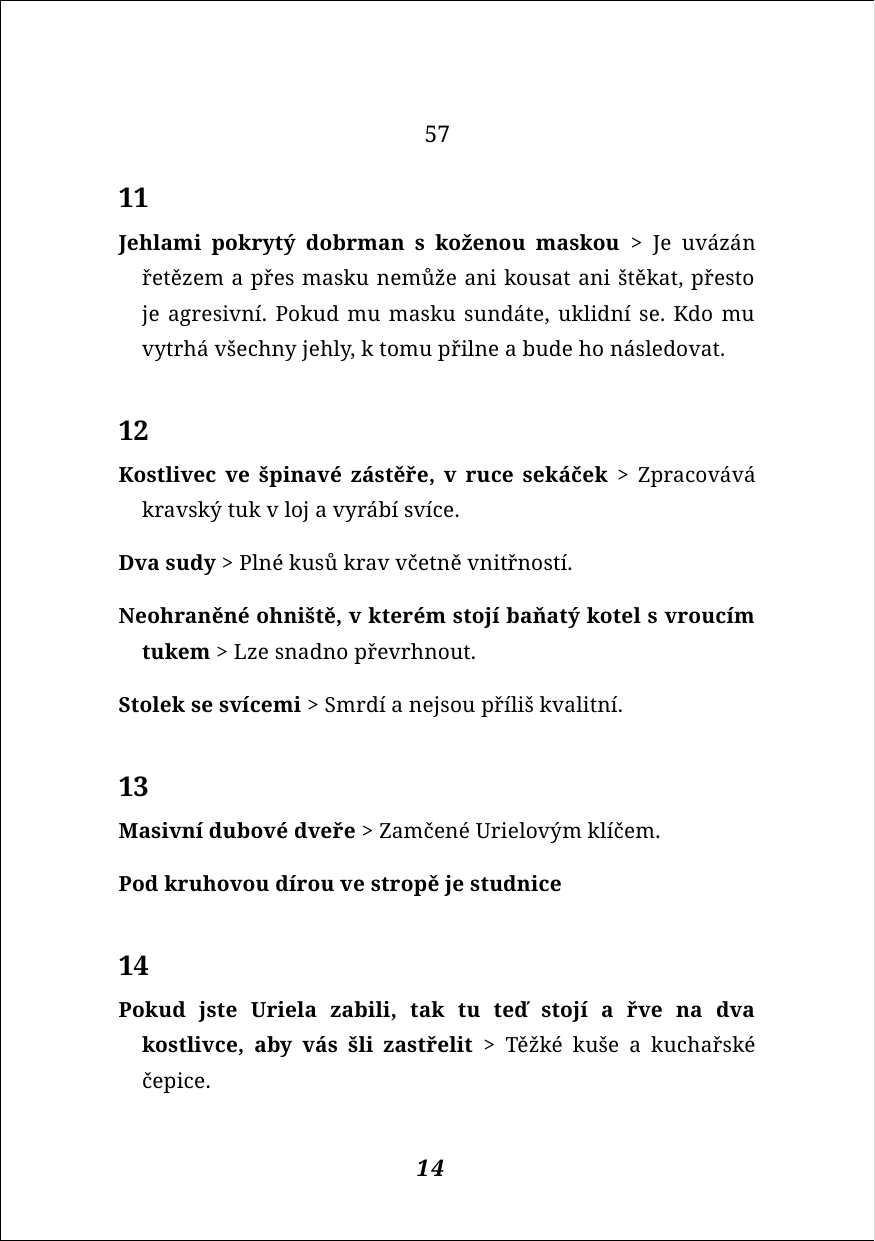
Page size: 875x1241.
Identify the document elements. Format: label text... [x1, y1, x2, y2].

text Pokud jste Uriela zabili, tak tu teď stojí a řve na dva kostlivce, aby vás šli zastřelit > Těžké kuše a kuchařské čepice. [118, 995, 756, 1094]
subtitle 14 [118, 946, 756, 983]
text Stolek se svícemi > Smrdí a nejsou příliš kvalitní. [118, 690, 756, 719]
text Kostlivec ve špinavé zástěře, v ruce sekáček > Zpracovává kravský tuk v loj a vyrábí svíce. [118, 460, 756, 524]
subtitle 13 [118, 767, 756, 804]
text Neohraněné ohniště, v kterém stojí baňatý kotel s vroucím tukem > Lze snadno převrhnout. [118, 602, 756, 666]
text Pod kruhovou dírou ve stropě je studnice [118, 869, 756, 898]
text Masivní dubové dveře > Zamčené Urielovým klíčem. [118, 816, 756, 844]
subtitle 12 [118, 411, 756, 448]
text Dva sudy > Plné kusů krav včetně vnitřností. [118, 548, 756, 577]
text Jehlami pokrytý dobrman s koženou maskou > Je uvázán řetězem a přes masku nemůže ani kousat ani štěkat, přesto je agresivní. Pokud mu masku sundáte, uklidní se. Kdo mu vytrhá všechny jehly, k tomu přilne a bude ho následovat. [118, 228, 756, 363]
subtitle 11 [118, 179, 756, 216]
